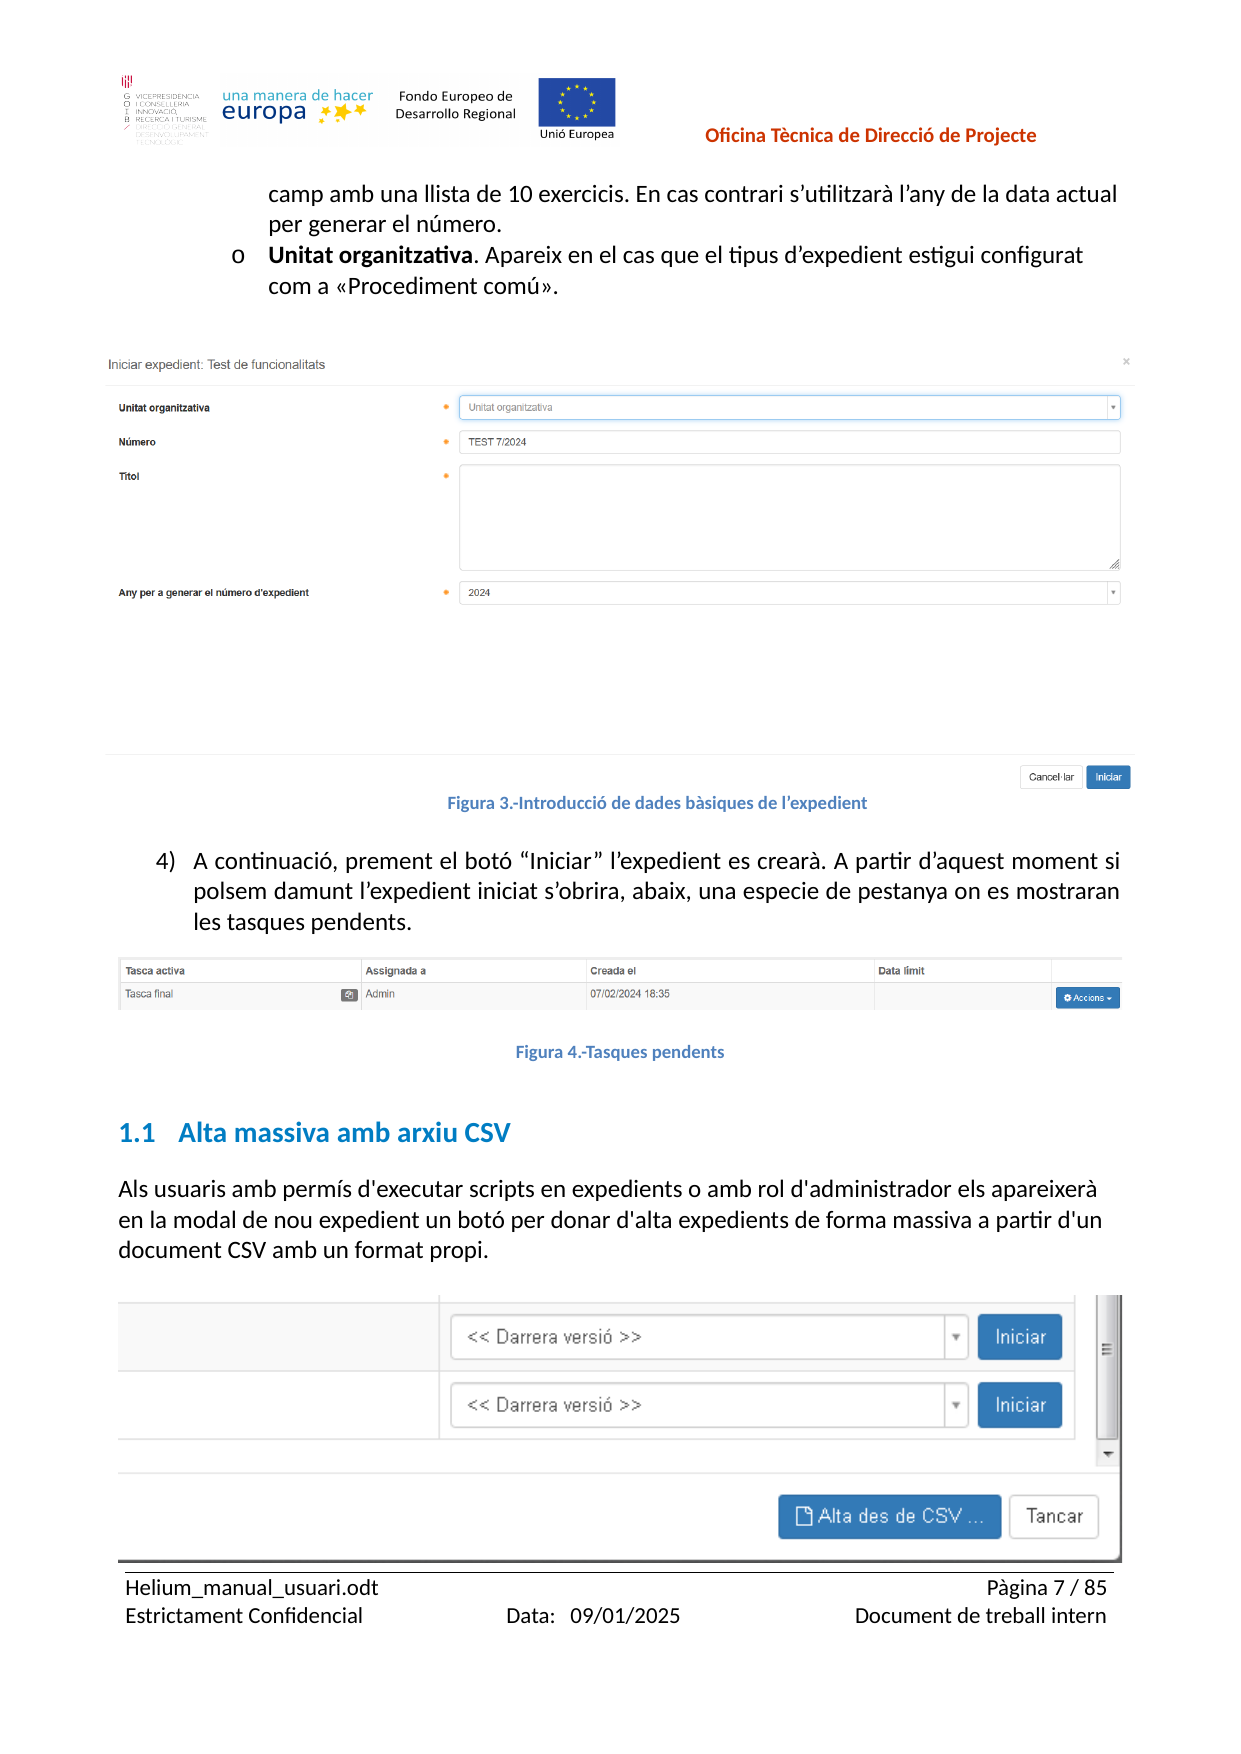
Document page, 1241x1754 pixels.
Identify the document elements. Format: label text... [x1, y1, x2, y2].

list Unitat organitzativa. Apareix en el cas que el tipus d’expedient estigui configurat com a «Procediment comú». [231, 239, 1122, 301]
text Figura 3.-Introducció de dades bàsiques de l’expedient [193, 792, 1122, 814]
picture [118, 73, 213, 147]
list camp amb una llista de 10 exercicis. En cas contrari s’utilitzarà l’any de la data actual per generar el número. [231, 178, 1122, 239]
picture [118, 957, 1123, 1010]
picture [118, 1295, 1123, 1563]
text Figura 4.-Tasques pendents [118, 1040, 1122, 1063]
subtitle Alta massiva amb arxiu CSV [118, 1114, 1122, 1150]
picture [105, 352, 1135, 792]
text Als usuaris amb permís d'executar scripts en expedients o amb rol d'administrador els apareixerà en la modal de nou expedient un botó per donar d'alta expedients de forma massiva a partir d'un document CSV amb un format propi. [118, 1173, 1122, 1265]
list A continuació, prement el botó “Iniciar” l’expedient es crearà. A partir d’aquest moment si polsem damunt l’expedient iniciat s’obrira, abaix, una especie de pestanya on es mostraran les tasques pendents. [156, 845, 1122, 936]
picture [219, 73, 621, 147]
